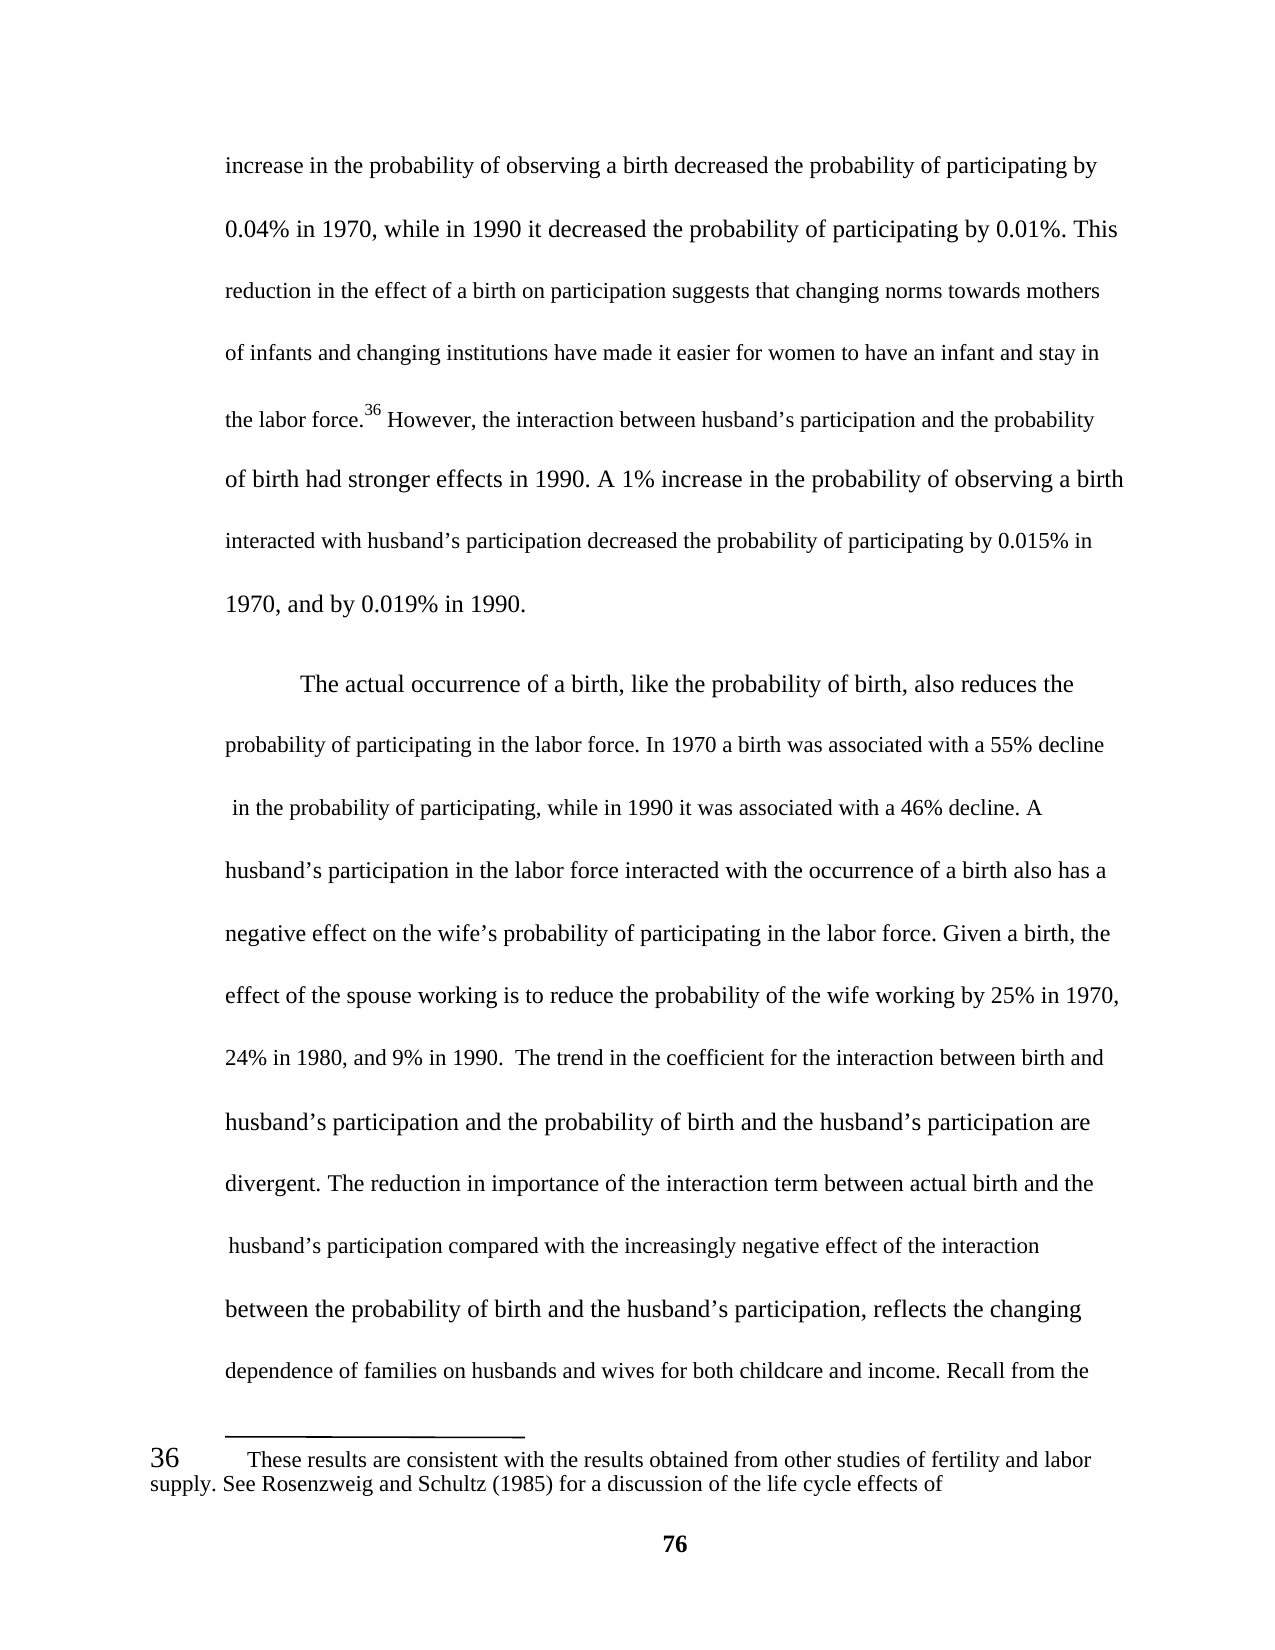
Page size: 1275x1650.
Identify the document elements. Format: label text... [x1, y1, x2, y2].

text divergent. The reduction in importance of the interaction term between actual birth and the [225, 1169, 1125, 1197]
text husband’s participation compared with the increasingly negative effect of the interaction [150, 1232, 1119, 1258]
text increase in the probability of observing a birth decreased the probability of participating by [225, 152, 1125, 179]
text effect of the spouse working is to reduce the probability of the wife working by 25% in 1970, [225, 982, 1125, 1009]
text interacted with husband’s participation decreased the probability of participating by 0.015% in [225, 527, 1125, 553]
text 24% in 1980, and 9% in 1990. The trend in the coefficient for the interaction between birth and [225, 1044, 1125, 1071]
text between the probability of birth and the husband’s participation, reflects the changing [225, 1294, 1125, 1323]
text of birth had stronger effects in 1990. A 1% increase in the probability of observing a birth [225, 464, 1125, 493]
text husband’s participation in the labor force interacted with the occurrence of a birth also has a [225, 856, 1125, 884]
text dependence of families on husbands and wives for both childcare and income. Recall from the [225, 1357, 1125, 1383]
text husband’s participation and the probability of birth and the husband’s participation are [225, 1107, 1125, 1135]
list These results are consistent with the results obtained from other studies of fertility and labor supply. See Rosenzweig and Schultz (1985) for a discussion of the life cycle effects of [150, 1444, 1125, 1496]
text 76 [662, 1529, 1125, 1558]
text negative effect on the wife’s probability of participating in the labor force. Given a birth, the [225, 919, 1125, 947]
text 0.04% in 1970, while in 1990 it decreased the probability of participating by 0.01%. This [225, 214, 1125, 243]
text the labor force.36 However, the interaction between husband’s participation and the probability [225, 400, 1125, 433]
text in the probability of participating, while in 1990 it was associated with a 46% decline. A [150, 794, 1125, 820]
text probability of participating in the labor force. In 1970 a birth was associated with a 55% decline [225, 731, 1125, 758]
text The actual occurrence of a birth, like the probability of birth, also reduces the [300, 669, 1125, 698]
text reduction in the effect of a birth on participation suggests that changing norms towards mothers [225, 277, 1125, 303]
text of infants and changing institutions have made it easier for women to have an infant and stay in [225, 339, 1125, 366]
text 1970, and by 0.019% in 1990. [225, 589, 1125, 618]
